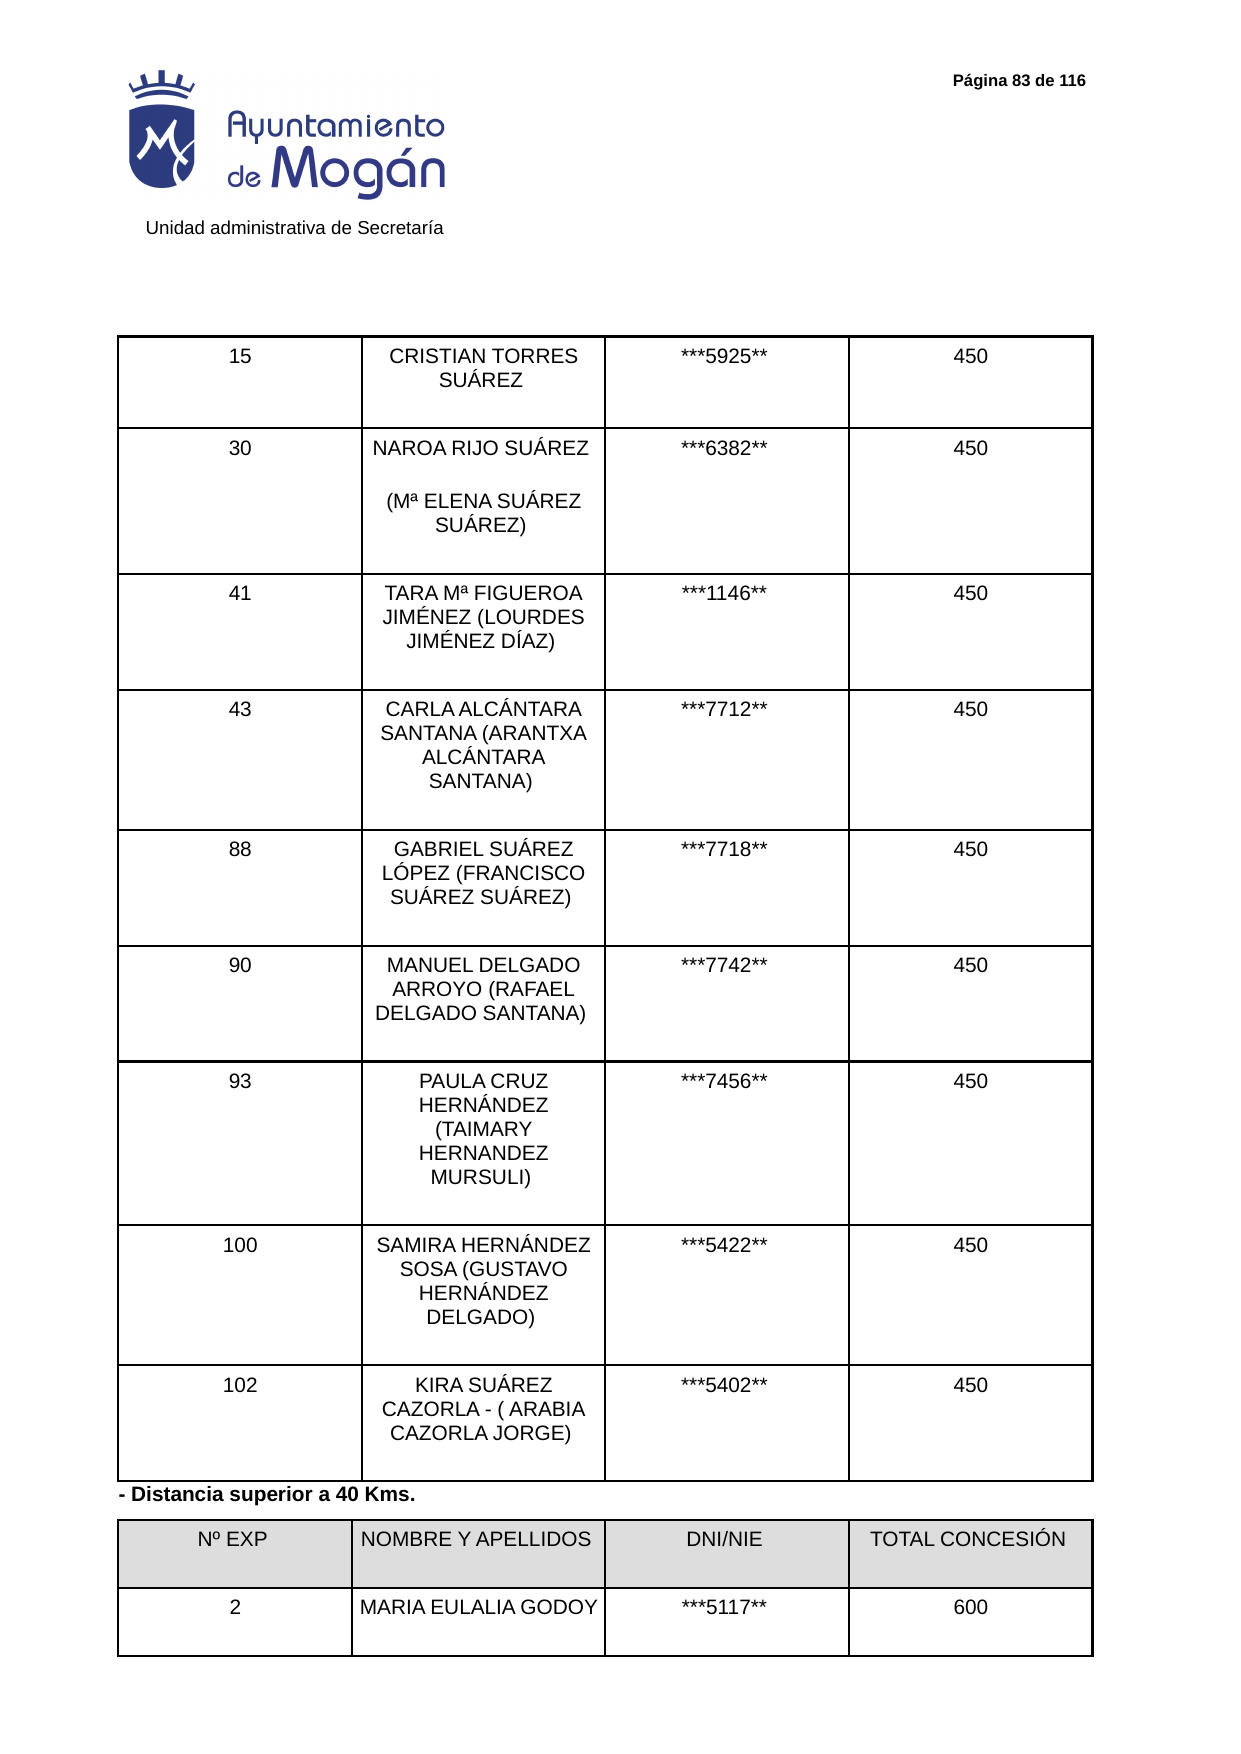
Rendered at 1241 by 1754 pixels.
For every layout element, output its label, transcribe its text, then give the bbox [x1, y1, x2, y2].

table_cell CRISTIAN TORRES SUÁREZ [363, 338, 604, 427]
table_cell 450 [850, 691, 1091, 828]
table_cell 450 [850, 1366, 1091, 1480]
table_cell 30 [119, 429, 361, 573]
table_cell ***7712** [606, 691, 848, 828]
table_cell ***6382** [606, 429, 848, 573]
table_cell ***5117** [606, 1589, 848, 1655]
table_cell 93 [119, 1063, 361, 1224]
table_cell 600 [850, 1589, 1091, 1655]
table_cell 450 [850, 831, 1091, 944]
table_cell 450 [850, 1063, 1091, 1224]
table_cell 450 [850, 1226, 1091, 1364]
table_cell 450 [850, 947, 1091, 1060]
table_cell SAMIRA HERNÁNDEZ SOSA (GUSTAVO HERNÁNDEZ DELGADO) [363, 1226, 604, 1364]
table_cell 43 [119, 691, 361, 828]
table_cell 2 [119, 1589, 351, 1655]
table_cell 450 [850, 575, 1091, 689]
table_cell ***5422** [606, 1226, 848, 1364]
table_cell 100 [119, 1226, 361, 1364]
table_cell ***7718** [606, 831, 848, 944]
text - Distancia superior a 40 Kms. [118, 1482, 1092, 1506]
table_cell ***5925** [606, 338, 848, 427]
table_cell CARLA ALCÁNTARA SANTANA (ARANTXA ALCÁNTARA SANTANA) [363, 691, 604, 828]
table_cell PAULA CRUZ HERNÁNDEZ (TAIMARY HERNANDEZ MURSULI) [363, 1063, 604, 1224]
table_cell 102 [119, 1366, 361, 1480]
table_cell KIRA SUÁREZ CAZORLA - ( ARABIA CAZORLA JORGE) [363, 1366, 604, 1480]
table_cell ***5402** [606, 1366, 848, 1480]
table_cell 15 [119, 338, 361, 427]
picture [128, 70, 445, 206]
table_cell 450 [850, 338, 1091, 427]
table_header TOTAL CONCESIÓN [850, 1521, 1091, 1587]
table_cell ***1146** [606, 575, 848, 689]
table_cell 41 [119, 575, 361, 689]
table_cell 88 [119, 831, 361, 944]
table_cell MANUEL DELGADO ARROYO (RAFAEL DELGADO SANTANA) [363, 947, 604, 1060]
table_header Nº EXP [119, 1521, 351, 1587]
table_cell 90 [119, 947, 361, 1060]
table_cell TARA Mª FIGUEROA JIMÉNEZ (LOURDES JIMÉNEZ DÍAZ) [363, 575, 604, 689]
table_cell MARIA EULALIA GODOY [353, 1589, 604, 1655]
table_header DNI/NIE [606, 1521, 848, 1587]
table_cell 450 [850, 429, 1091, 573]
table_cell GABRIEL SUÁREZ LÓPEZ (FRANCISCO SUÁREZ SUÁREZ) [363, 831, 604, 944]
table_cell ***7456** [606, 1063, 848, 1224]
table_cell NAROA RIJO SUÁREZ (Mª ELENA SUÁREZ SUÁREZ) [363, 429, 604, 573]
table_header NOMBRE Y APELLIDOS [353, 1521, 604, 1587]
table_cell ***7742** [606, 947, 848, 1060]
